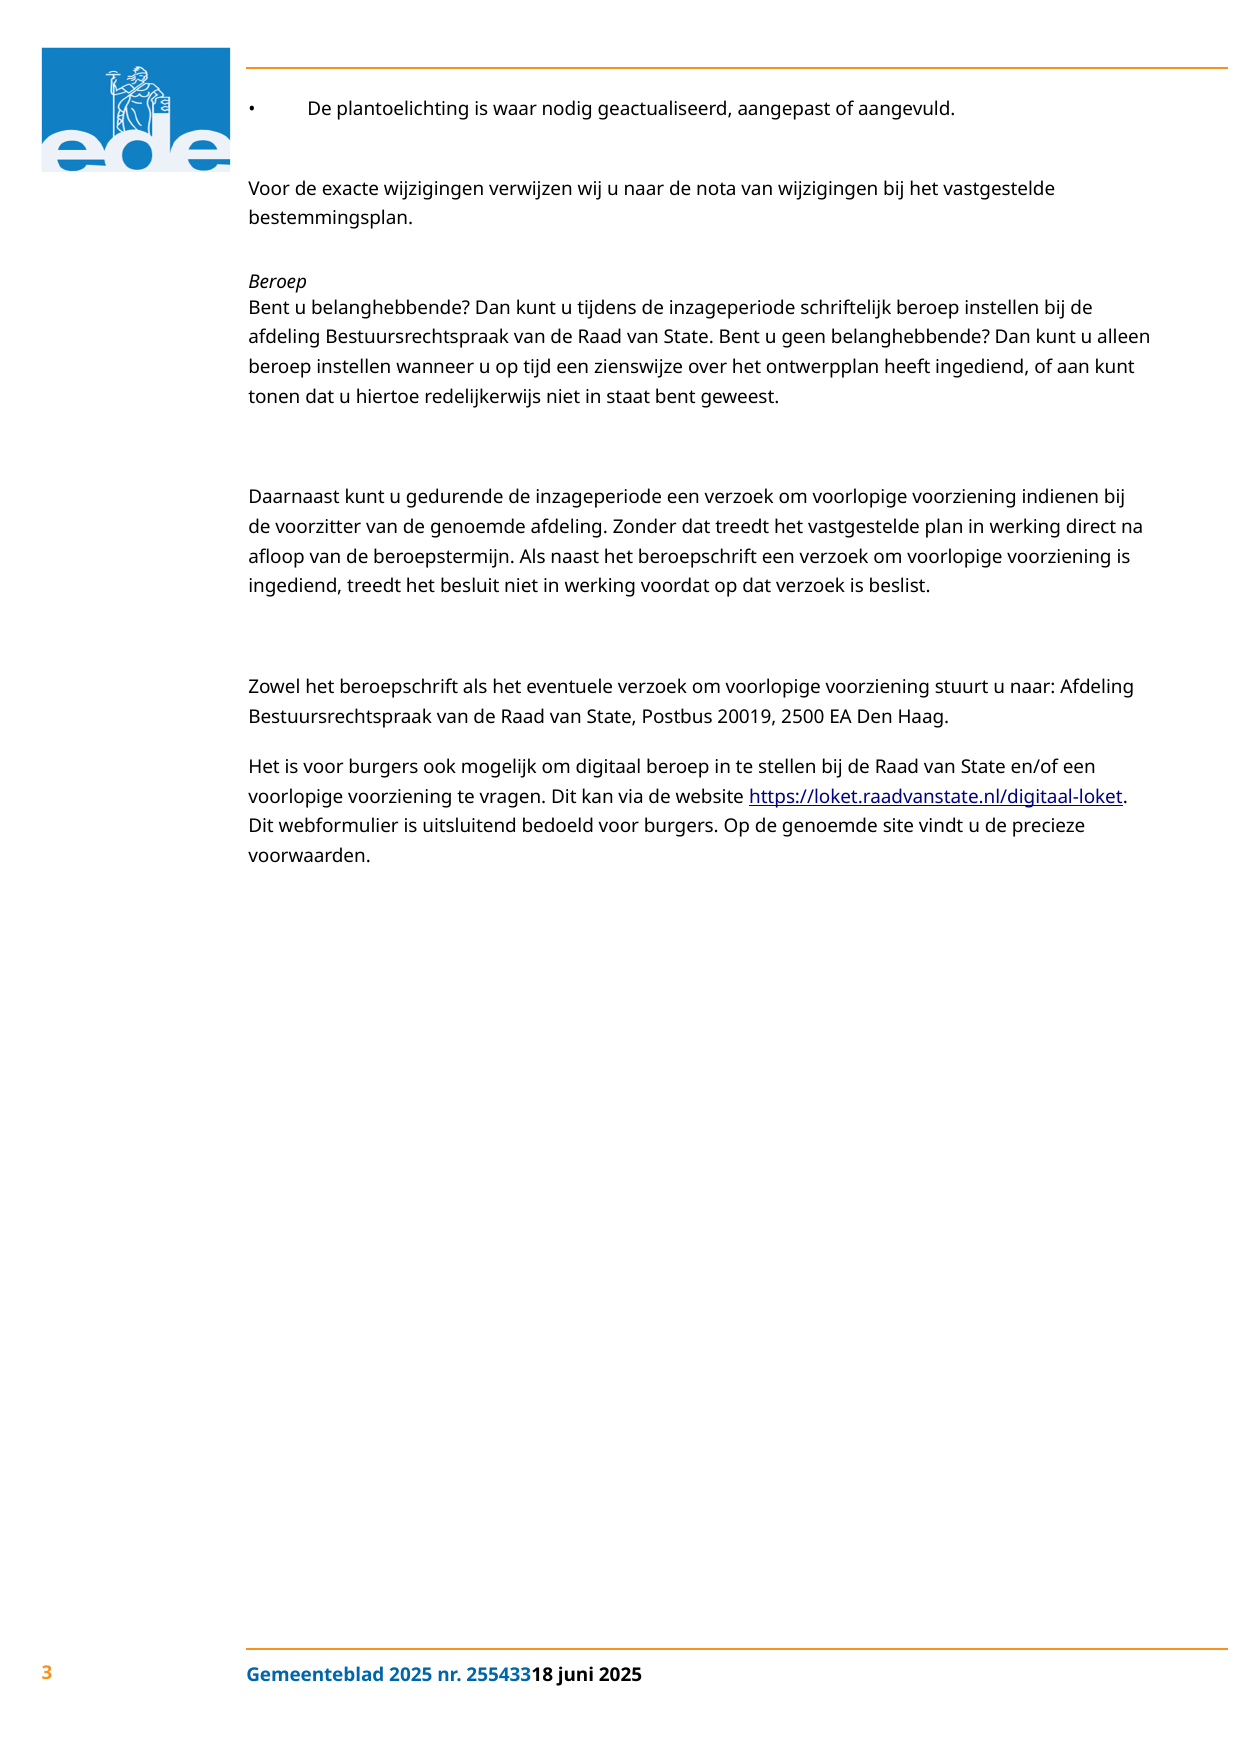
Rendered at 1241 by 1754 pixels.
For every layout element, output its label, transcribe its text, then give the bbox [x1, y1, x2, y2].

picture [41, 47, 231, 172]
text Zowel het beroepschrift als het eventuele verzoek om voorlopige voorziening stuurt u naar: Afdeling Bestuursrechtspraak van de Raad van State, Postbus 20019, 2500 EA Den Haag. [248, 673, 1152, 728]
text Beroep [248, 268, 1152, 294]
text Daarnaast kunt u gedurende de inzageperiode een verzoek om voorlopige voorziening indienen bij de voorzitter van de genoemde afdeling. Zonder dat treedt het vastgestelde plan in werking direct na afloop van de beroepstermijn. Als naast het beroepschrift een verzoek om voorlopige voorziening is ingediend, treedt het besluit niet in werking voordat op dat verzoek is beslist. [248, 484, 1152, 598]
text Bent u belanghebbende? Dan kunt u tijdens de inzageperiode schriftelijk beroep instellen bij de afdeling Bestuursrechtspraak van de Raad van State. Bent u geen belanghebbende? Dan kunt u alleen beroep instellen wanneer u op tijd een zienswijze over het ontwerpplan heeft ingediend, of aan kunt tonen dat u hiertoe redelijkerwijs niet in staat bent geweest. [248, 294, 1152, 408]
list De plantoelichting is waar nodig geactualiseerd, aangepast of aangevuld. [248, 95, 1152, 121]
text Voor de exacte wijzigingen verwijzen wij u naar de nota van wijzigingen bij het vastgestelde bestemmingsplan. [248, 175, 1152, 230]
text Het is voor burgers ook mogelijk om digitaal beroep in te stellen bij de Raad van State en/of een voorlopige voorziening te vragen. Dit kan via de website https://loket.raadvanstate.nl/digitaal-loket. Dit webformulier is uitsluitend bedoeld voor burgers. Op de genoemde site vindt u de precieze voorwaarden. [248, 753, 1152, 868]
